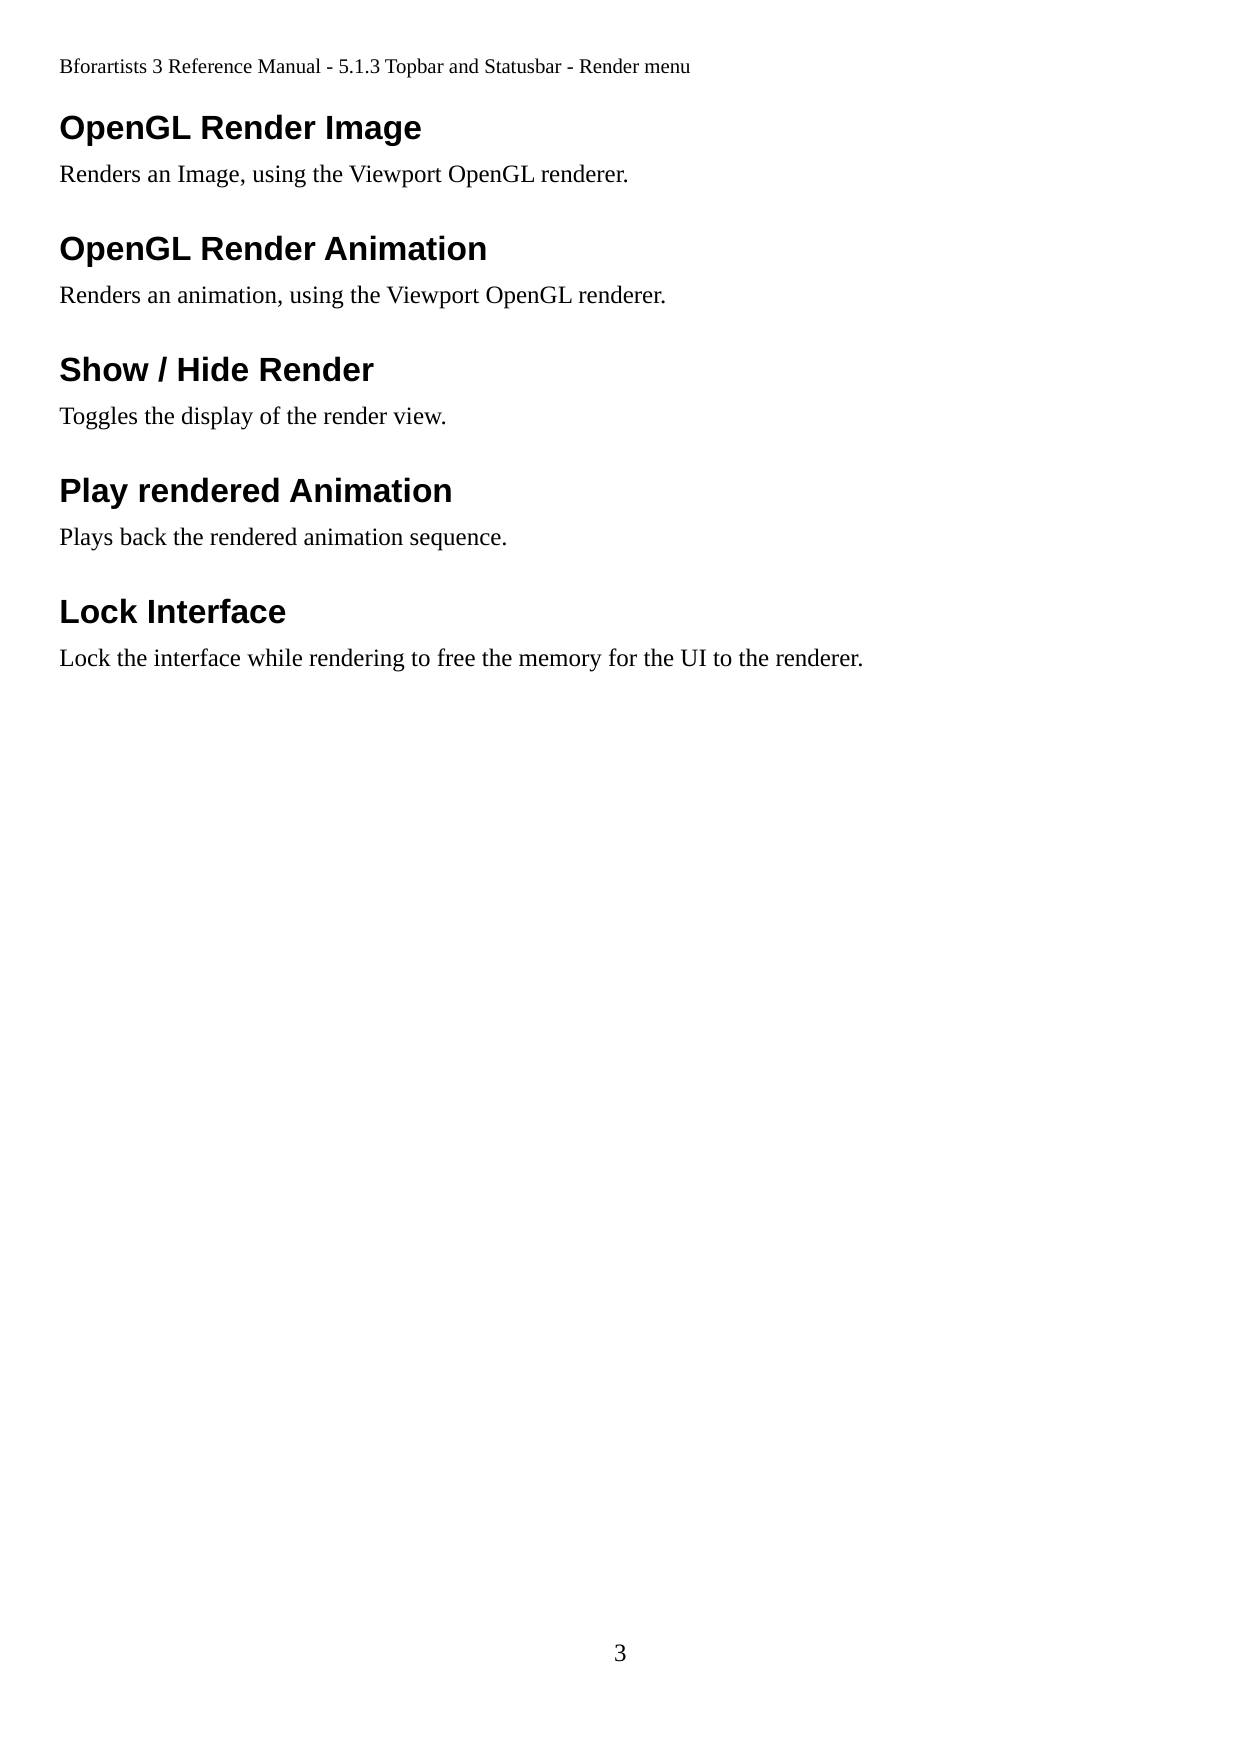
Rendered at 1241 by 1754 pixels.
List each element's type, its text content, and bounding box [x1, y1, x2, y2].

subtitle OpenGL Render Image [59, 107, 1181, 146]
subtitle Show / Hide Render [59, 349, 1181, 388]
subtitle Lock Interface [59, 592, 1181, 630]
subtitle OpenGL Render Animation [59, 228, 1181, 267]
subtitle Play rendered Animation [59, 471, 1181, 509]
text Lock the interface while rendering to free the memory for the UI to the renderer. [59, 643, 1181, 672]
text Toggles the display of the render view. [59, 401, 1181, 429]
text Renders an Image, using the Viewport OpenGL renderer. [59, 159, 1181, 187]
text Plays back the rendered animation sequence. [59, 522, 1181, 551]
text Renders an animation, using the Viewport OpenGL renderer. [59, 280, 1181, 308]
